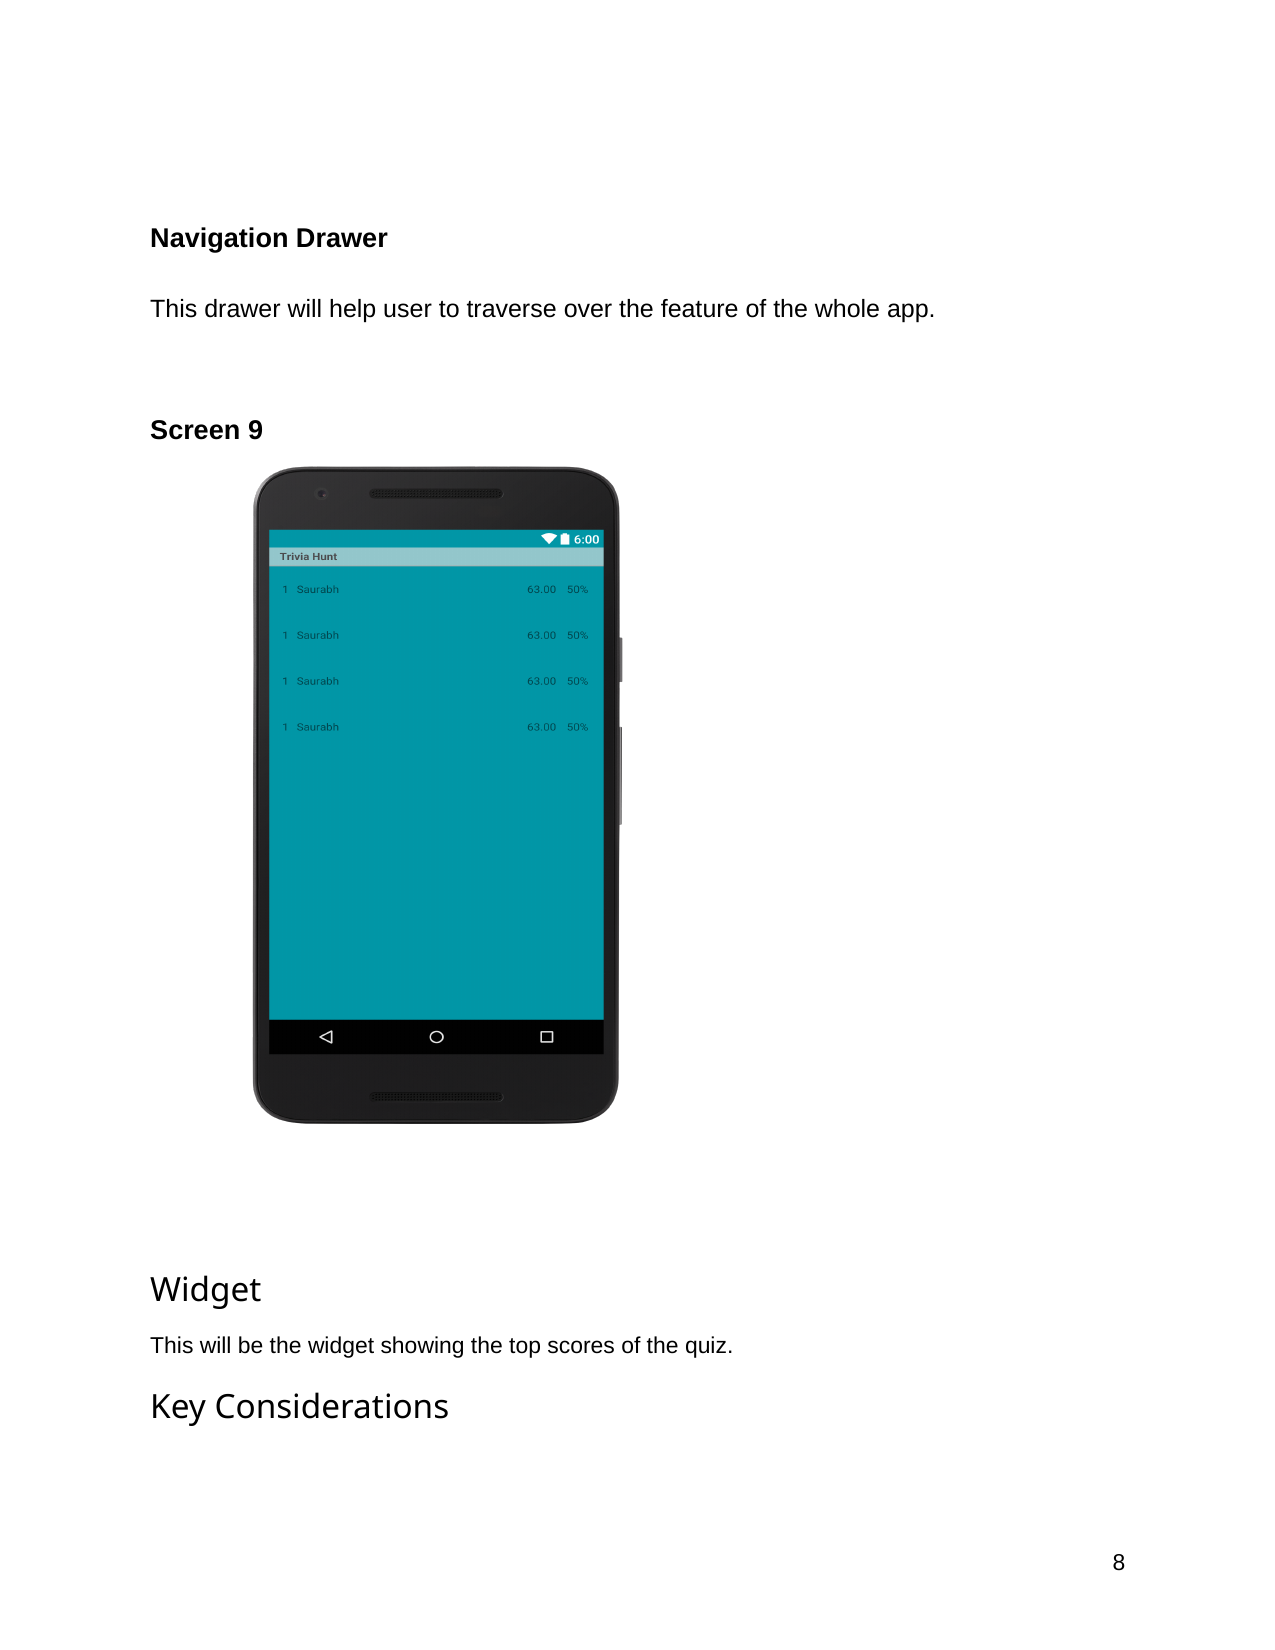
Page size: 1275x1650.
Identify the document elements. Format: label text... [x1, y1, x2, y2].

text This drawer will help user to traverse over the feature of the whole app. [150, 294, 1125, 322]
text Screen 9 [150, 414, 1125, 445]
subtitle Key Considerations [150, 1383, 1125, 1428]
subtitle Widget [150, 1266, 1125, 1311]
text This will be the widget showing the top scores of the quiz. [150, 1332, 1125, 1358]
text Navigation Drawer [150, 222, 1125, 253]
picture [252, 466, 623, 1124]
